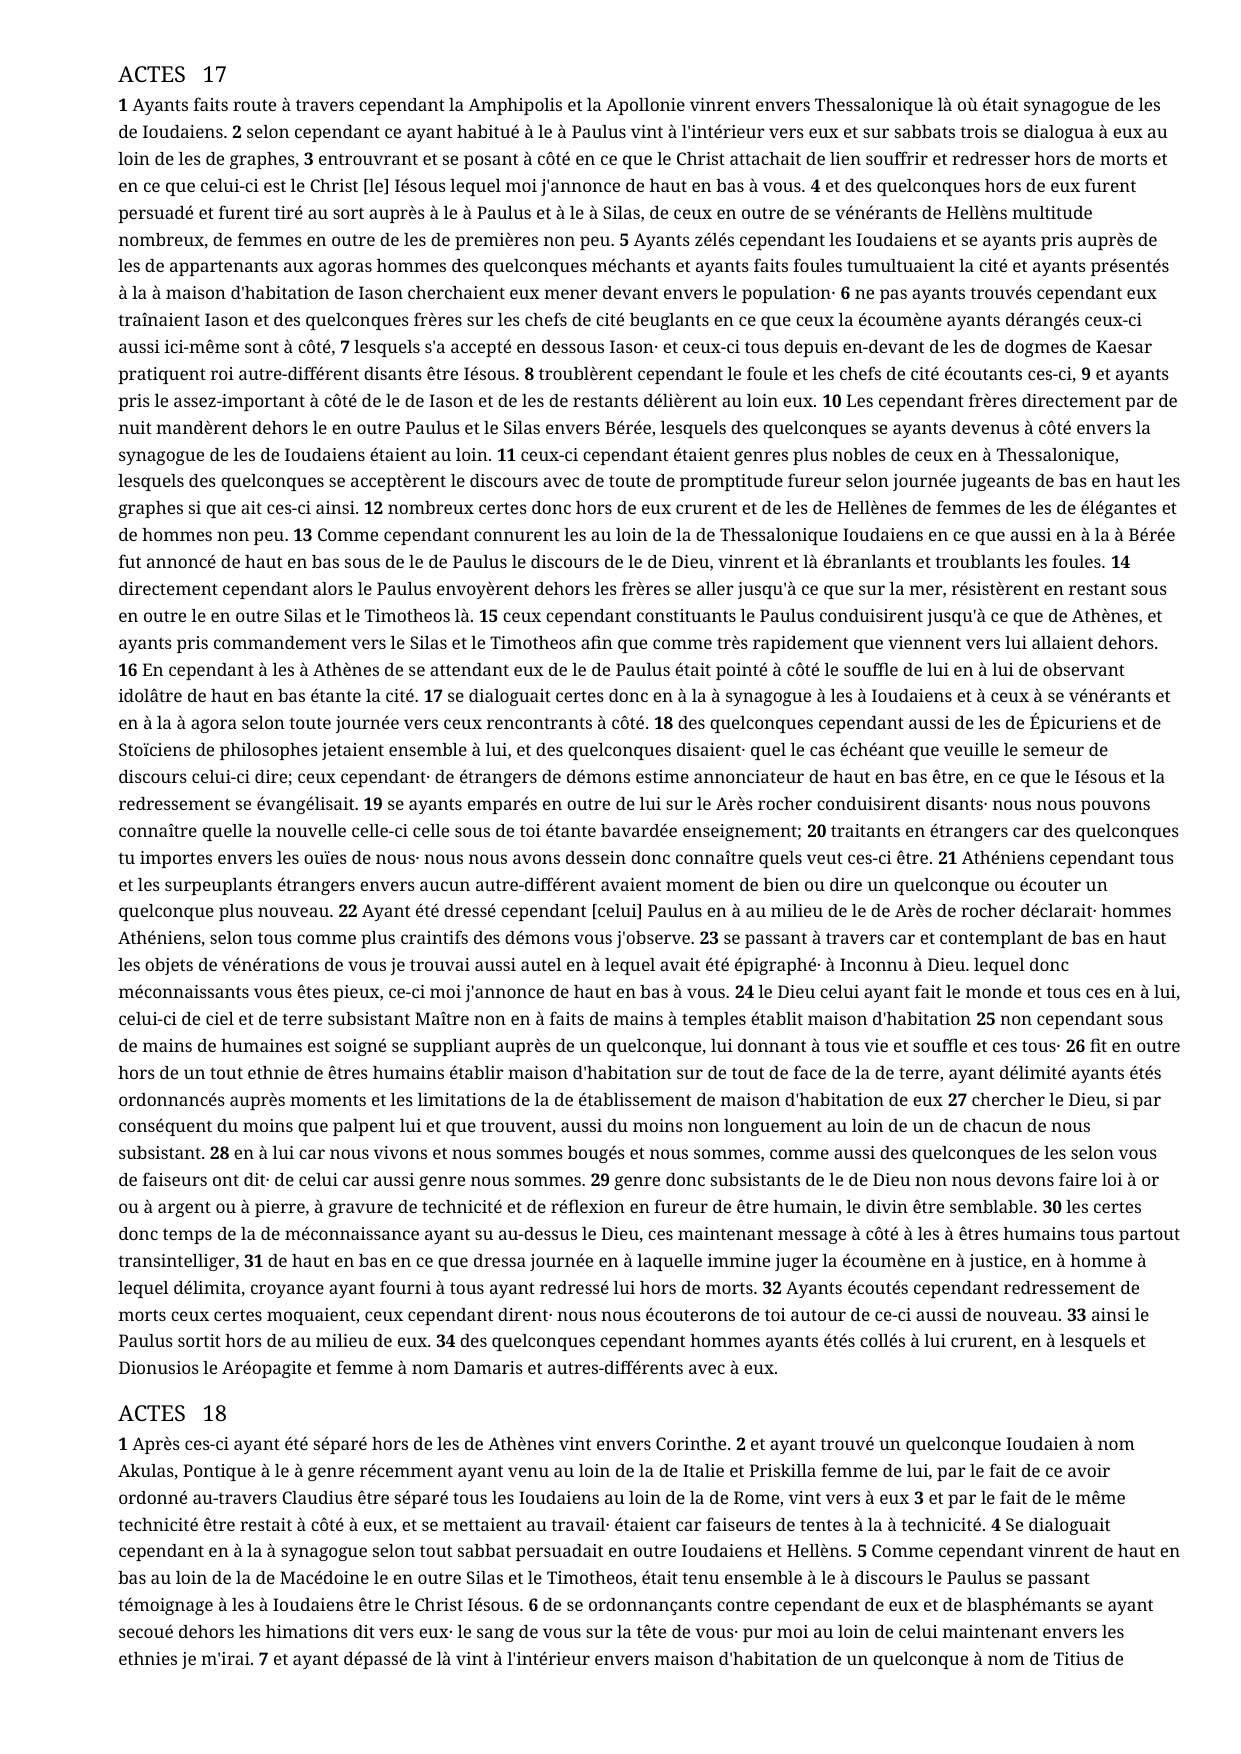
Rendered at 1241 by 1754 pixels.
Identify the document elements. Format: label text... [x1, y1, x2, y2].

text 1 Ayants faits route à travers cependant la Amphipolis et la Apollonie vinrent envers Thessalonique là où était synagogue de les de Ioudaiens. 2 selon cependant ce ayant habitué à le à Paulus vint à l'intérieur vers eux et sur sabbats trois se dialogua à eux au loin de les de graphes, 3 entrouvrant et se posant à côté en ce que le Christ attachait de lien souffrir et redresser hors de morts et en ce que celui-ci est le Christ [le] Iésous lequel moi j'annonce de haut en bas à vous. 4 et des quelconques hors de eux furent persuadé et furent tiré au sort auprès à le à Paulus et à le à Silas, de ceux en outre de se vénérants de Hellèns multitude nombreux, de femmes en outre de les de premières non peu. 5 Ayants zélés cependant les Ioudaiens et se ayants pris auprès de les de appartenants aux agoras hommes des quelconques méchants et ayants faits foules tumultuaient la cité et ayants présentés à la à maison d'habitation de Iason cherchaient eux mener devant envers le population· 6 ne pas ayants trouvés cependant eux traînaient Iason et des quelconques frères sur les chefs de cité beuglants en ce que ceux la écoumène ayants dérangés ceux-ci aussi ici-même sont à côté, 7 lesquels s'a accepté en dessous Iason· et ceux-ci tous depuis en-devant de les de dogmes de Kaesar pratiquent roi autre-différent disants être Iésous. 8 troublèrent cependant le foule et les chefs de cité écoutants ces-ci, 9 et ayants pris le assez-important à côté de le de Iason et de les de restants délièrent au loin eux. 10 Les cependant frères directement par de nuit mandèrent dehors le en outre Paulus et le Silas envers Bérée, lesquels des quelconques se ayants devenus à côté envers la synagogue de les de Ioudaiens étaient au loin. 11 ceux-ci cependant étaient genres plus nobles de ceux en à Thessalonique, lesquels des quelconques se acceptèrent le discours avec de toute de promptitude fureur selon journée jugeants de bas en haut les graphes si que ait ces-ci ainsi. 12 nombreux certes donc hors de eux crurent et de les de Hellènes de femmes de les de élégantes et de hommes non peu. 13 Comme cependant connurent les au loin de la de Thessalonique Ioudaiens en ce que aussi en à la à Bérée fut annoncé de haut en bas sous de le de Paulus le discours de le de Dieu, vinrent et là ébranlants et troublants les foules. 14 directement cependant alors le Paulus envoyèrent dehors les frères se aller jusqu'à ce que sur la mer, résistèrent en restant sous en outre le en outre Silas et le Timotheos là. 15 ceux cependant constituants le Paulus conduisirent jusqu'à ce que de Athènes, et ayants pris commandement vers le Silas et le Timotheos afin que comme très rapidement que viennent vers lui allaient dehors. 16 En cependant à les à Athènes de se attendant eux de le de Paulus était pointé à côté le souffle de lui en à lui de observant idolâtre de haut en bas étante la cité. 17 se dialoguait certes donc en à la à synagogue à les à Ioudaiens et à ceux à se vénérants et en à la à agora selon toute journée vers ceux rencontrants à côté. 18 des quelconques cependant aussi de les de Épicuriens et de Stoïciens de philosophes jetaient ensemble à lui, et des quelconques disaient· quel le cas échéant que veuille le semeur de discours celui-ci dire; ceux cependant· de étrangers de démons estime annonciateur de haut en bas être, en ce que le Iésous et la redressement se évangélisait. 19 se ayants emparés en outre de lui sur le Arès rocher conduisirent disants· nous nous pouvons connaître quelle la nouvelle celle-ci celle sous de toi étante bavardée enseignement; 20 traitants en étrangers car des quelconques tu importes envers les ouïes de nous· nous nous avons dessein donc connaître quels veut ces-ci être. 21 Athéniens cependant tous et les surpeuplants étrangers envers aucun autre-différent avaient moment de bien ou dire un quelconque ou écouter un quelconque plus nouveau. 22 Ayant été dressé cependant [celui] Paulus en à au milieu de le de Arès de rocher déclarait· hommes Athéniens, selon tous comme plus craintifs des démons vous j'observe. 23 se passant à travers car et contemplant de bas en haut les objets de vénérations de vous je trouvai aussi autel en à lequel avait été épigraphé· à Inconnu à Dieu. lequel donc méconnaissants vous êtes pieux, ce-ci moi j'annonce de haut en bas à vous. 24 le Dieu celui ayant fait le monde et tous ces en à lui, celui-ci de ciel et de terre subsistant Maître non en à faits de mains à temples établit maison d'habitation 25 non cependant sous de mains de humaines est soigné se suppliant auprès de un quelconque, lui donnant à tous vie et souffle et ces tous· 26 fit en outre hors de un tout ethnie de êtres humains établir maison d'habitation sur de tout de face de la de terre, ayant délimité ayants étés ordonnancés auprès moments et les limitations de la de établissement de maison d'habitation de eux 27 chercher le Dieu, si par conséquent du moins que palpent lui et que trouvent, aussi du moins non longuement au loin de un de chacun de nous subsistant. 28 en à lui car nous vivons et nous sommes bougés et nous sommes, comme aussi des quelconques de les selon vous de faiseurs ont dit· de celui car aussi genre nous sommes. 29 genre donc subsistants de le de Dieu non nous devons faire loi à or ou à argent ou à pierre, à gravure de technicité et de réflexion en fureur de être humain, le divin être semblable. 30 les certes donc temps de la de méconnaissance ayant su au-dessus le Dieu, ces maintenant message à côté à les à êtres humains tous partout transintelliger, 31 de haut en bas en ce que dressa journée en à laquelle immine juger la écoumène en à justice, en à homme à lequel délimita, croyance ayant fourni à tous ayant redressé lui hors de morts. 32 Ayants écoutés cependant redressement de morts ceux certes moquaient, ceux cependant dirent· nous nous écouterons de toi autour de ce-ci aussi de nouveau. 33 ainsi le Paulus sortit hors de au milieu de eux. 34 des quelconques cependant hommes ayants étés collés à lui crurent, en à lesquels et Dionusios le Aréopagite et femme à nom Damaris et autres-différents avec à eux. [118, 93, 1181, 1380]
text ACTES 17 [118, 59, 1181, 89]
text ACTES 18 [118, 1398, 1181, 1428]
text 1 Après ces-ci ayant été séparé hors de les de Athènes vint envers Corinthe. 2 et ayant trouvé un quelconque Ioudaien à nom Akulas, Pontique à le à genre récemment ayant venu au loin de la de Italie et Priskilla femme de lui, par le fait de ce avoir ordonné au-travers Claudius être séparé tous les Ioudaiens au loin de la de Rome, vint vers à eux 3 et par le fait de le même technicité être restait à côté à eux, et se mettaient au travail· étaient car faiseurs de tentes à la à technicité. 4 Se dialoguait cependant en à la à synagogue selon tout sabbat persuadait en outre Ioudaiens et Hellèns. 5 Comme cependant vinrent de haut en bas au loin de la de Macédoine le en outre Silas et le Timotheos, était tenu ensemble à le à discours le Paulus se passant témoignage à les à Ioudaiens être le Christ Iésous. 6 de se ordonnançants contre cependant de eux et de blasphémants se ayant secoué dehors les himations dit vers eux· le sang de vous sur la tête de vous· pur moi au loin de celui maintenant envers les ethnies je m'irai. 7 et ayant dépassé de là vint à l'intérieur envers maison d'habitation de un quelconque à nom de Titius de [118, 1432, 1181, 1670]
